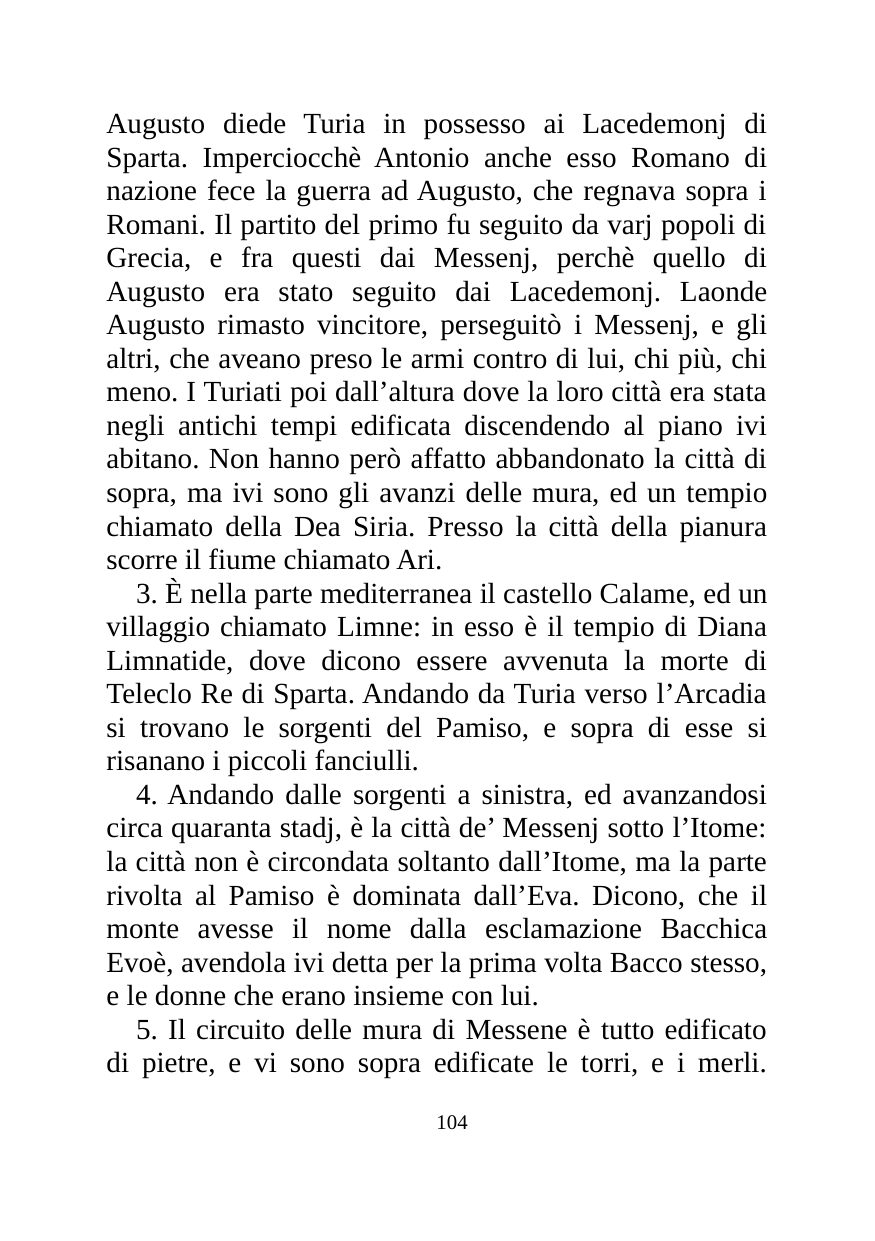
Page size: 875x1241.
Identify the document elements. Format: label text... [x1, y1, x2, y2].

text 5. Il circuito delle mura di Messene è tutto edificato di pietre, e vi sono sopra edificate le torri, e i merli. [106, 1012, 768, 1079]
text Augusto diede Turia in possesso ai Lacedemonj di Sparta. Imperciocchè Antonio anche esso Romano di nazione fece la guerra ad Augusto, che regnava sopra i Romani. Il partito del primo fu seguito da varj popoli di Grecia, e fra questi dai Messenj, perchè quello di Augusto era stato seguito dai Lacedemonj. Laonde Augusto rimasto vincitore, perseguitò i Messenj, e gli altri, che aveano preso le armi contro di lui, chi più, chi meno. I Turiati poi dall’altura dove la loro città era stata negli antichi tempi edificata discendendo al piano ivi abitano. Non hanno però affatto abbandonato la città di sopra, ma ivi sono gli avanzi delle mura, ed un tempio chiamato della Dea Siria. Presso la città della pianura scorre il fiume chiamato Ari. [106, 106, 768, 576]
text 4. Andando dalle sorgenti a sinistra, ed avanzandosi circa quaranta stadj, è la città de’ Messenj sotto l’Itome: la città non è circondata soltanto dall’Itome, ma la parte rivolta al Pamiso è dominata dall’Eva. Dicono, che il monte avesse il nome dalla esclamazione Bacchica Evoè, avendola ivi detta per la prima volta Bacco stesso, e le donne che erano insieme con lui. [106, 777, 768, 1012]
text 3. È nella parte mediterranea il castello Calame, ed un villaggio chiamato Limne: in esso è il tempio di Diana Limnatide, dove dicono essere avvenuta la morte di Teleclo Re di Sparta. Andando da Turia verso l’Arcadia si trovano le sorgenti del Pamiso, e sopra di esse si risanano i piccoli fanciulli. [106, 576, 768, 777]
